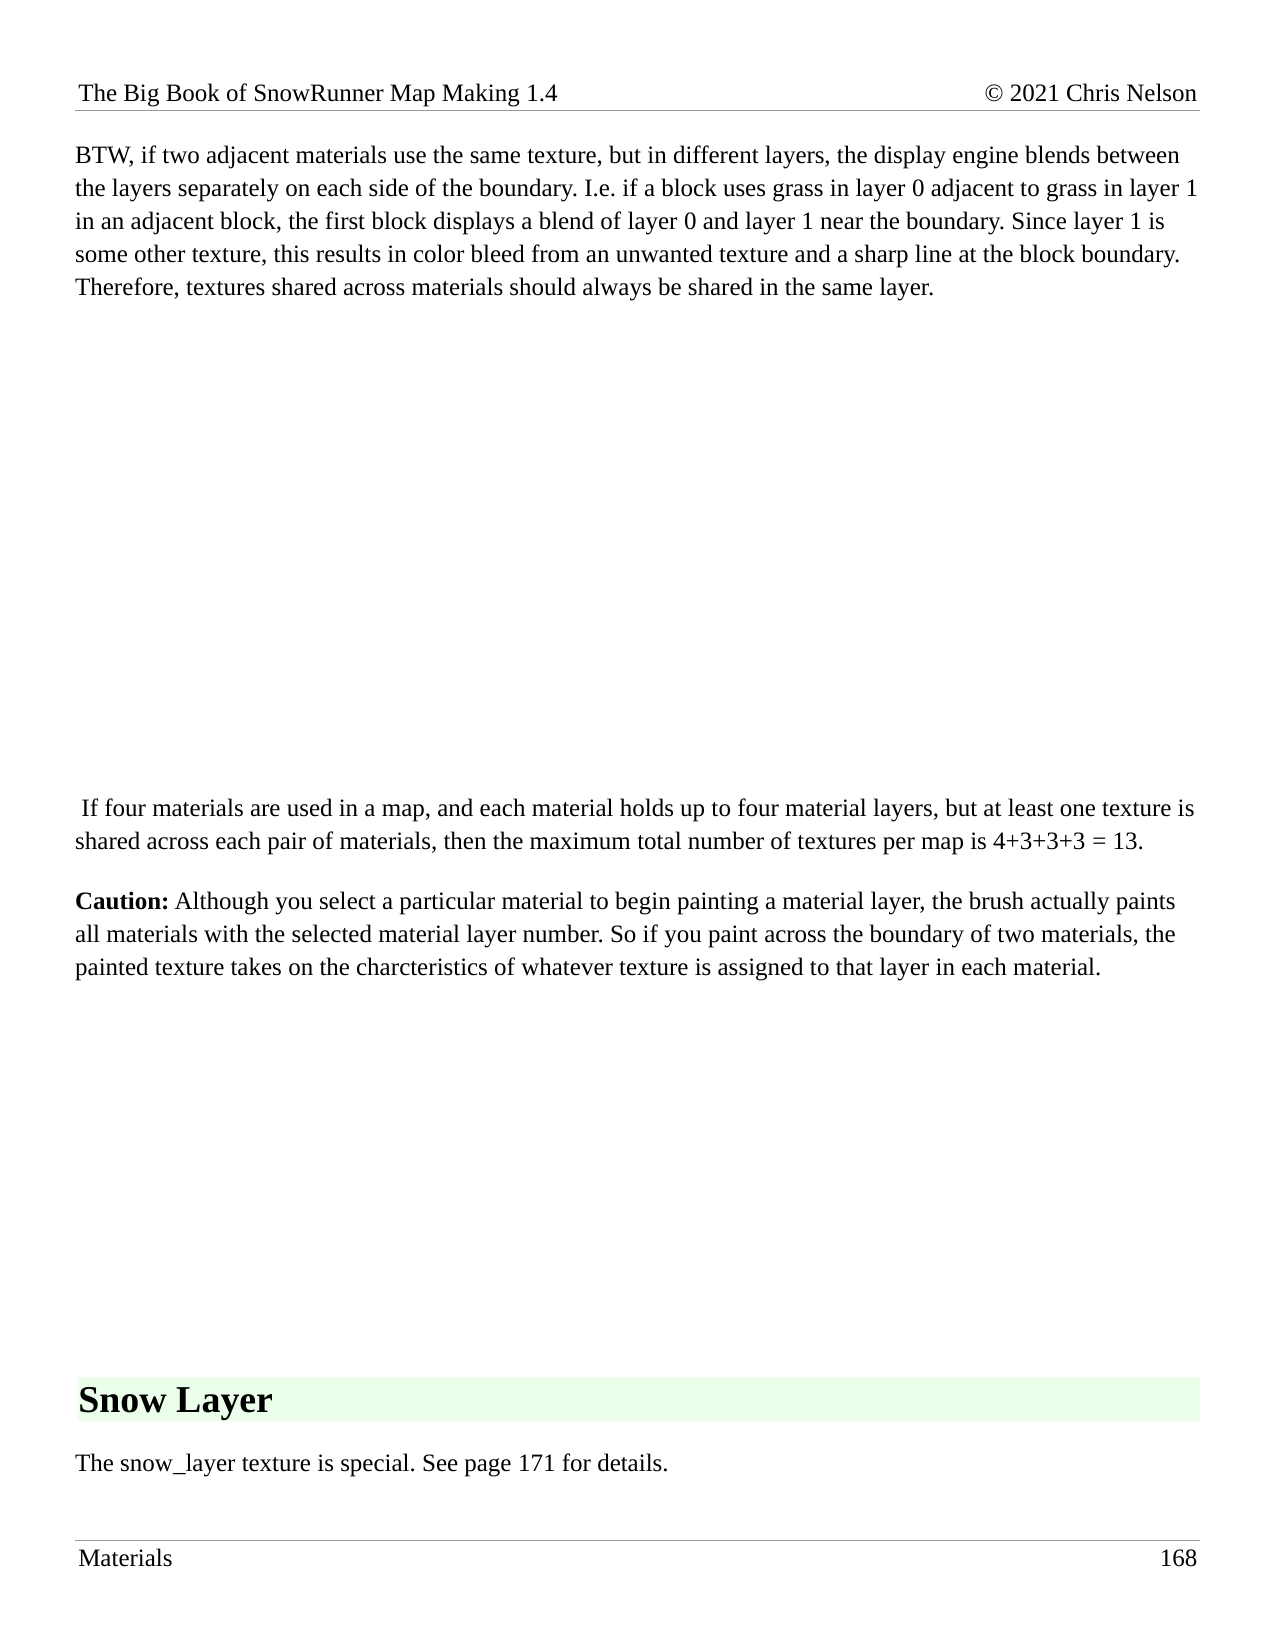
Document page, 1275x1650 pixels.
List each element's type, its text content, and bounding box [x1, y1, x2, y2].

text The snow_layer texture is special. See page 171 for details. [75, 1448, 1200, 1477]
text BTW, if two adjacent materials use the same texture, but in different layers, the display engine blends between the layers separately on each side of the boundary. I.e. if a block uses grass in layer 0 adjacent to grass in layer 1 in an adjacent block, the first block displays a blend of layer 0 and layer 1 near the boundary. Since layer 1 is some other texture, this results in color bleed from an unwanted texture and a sharp line at the block boundary. Therefore, textures shared across materials should always be shared in the same layer. [75, 140, 1200, 301]
text If four materials are used in a map, and each material holds up to four material layers, but at least one texture is shared across each pair of materials, then the maximum total number of textures per map is 4+3+3+3 = 13. [75, 793, 1200, 855]
text Caution: Although you select a particular material to begin painting a material layer, the brush actually paints all materials with the selected material layer number. So if you paint across the boundary of two materials, the painted texture takes on the charcteristics of whatever texture is assigned to that layer in each material. [75, 886, 1200, 981]
subtitle Snow Layer [78, 1377, 1200, 1421]
